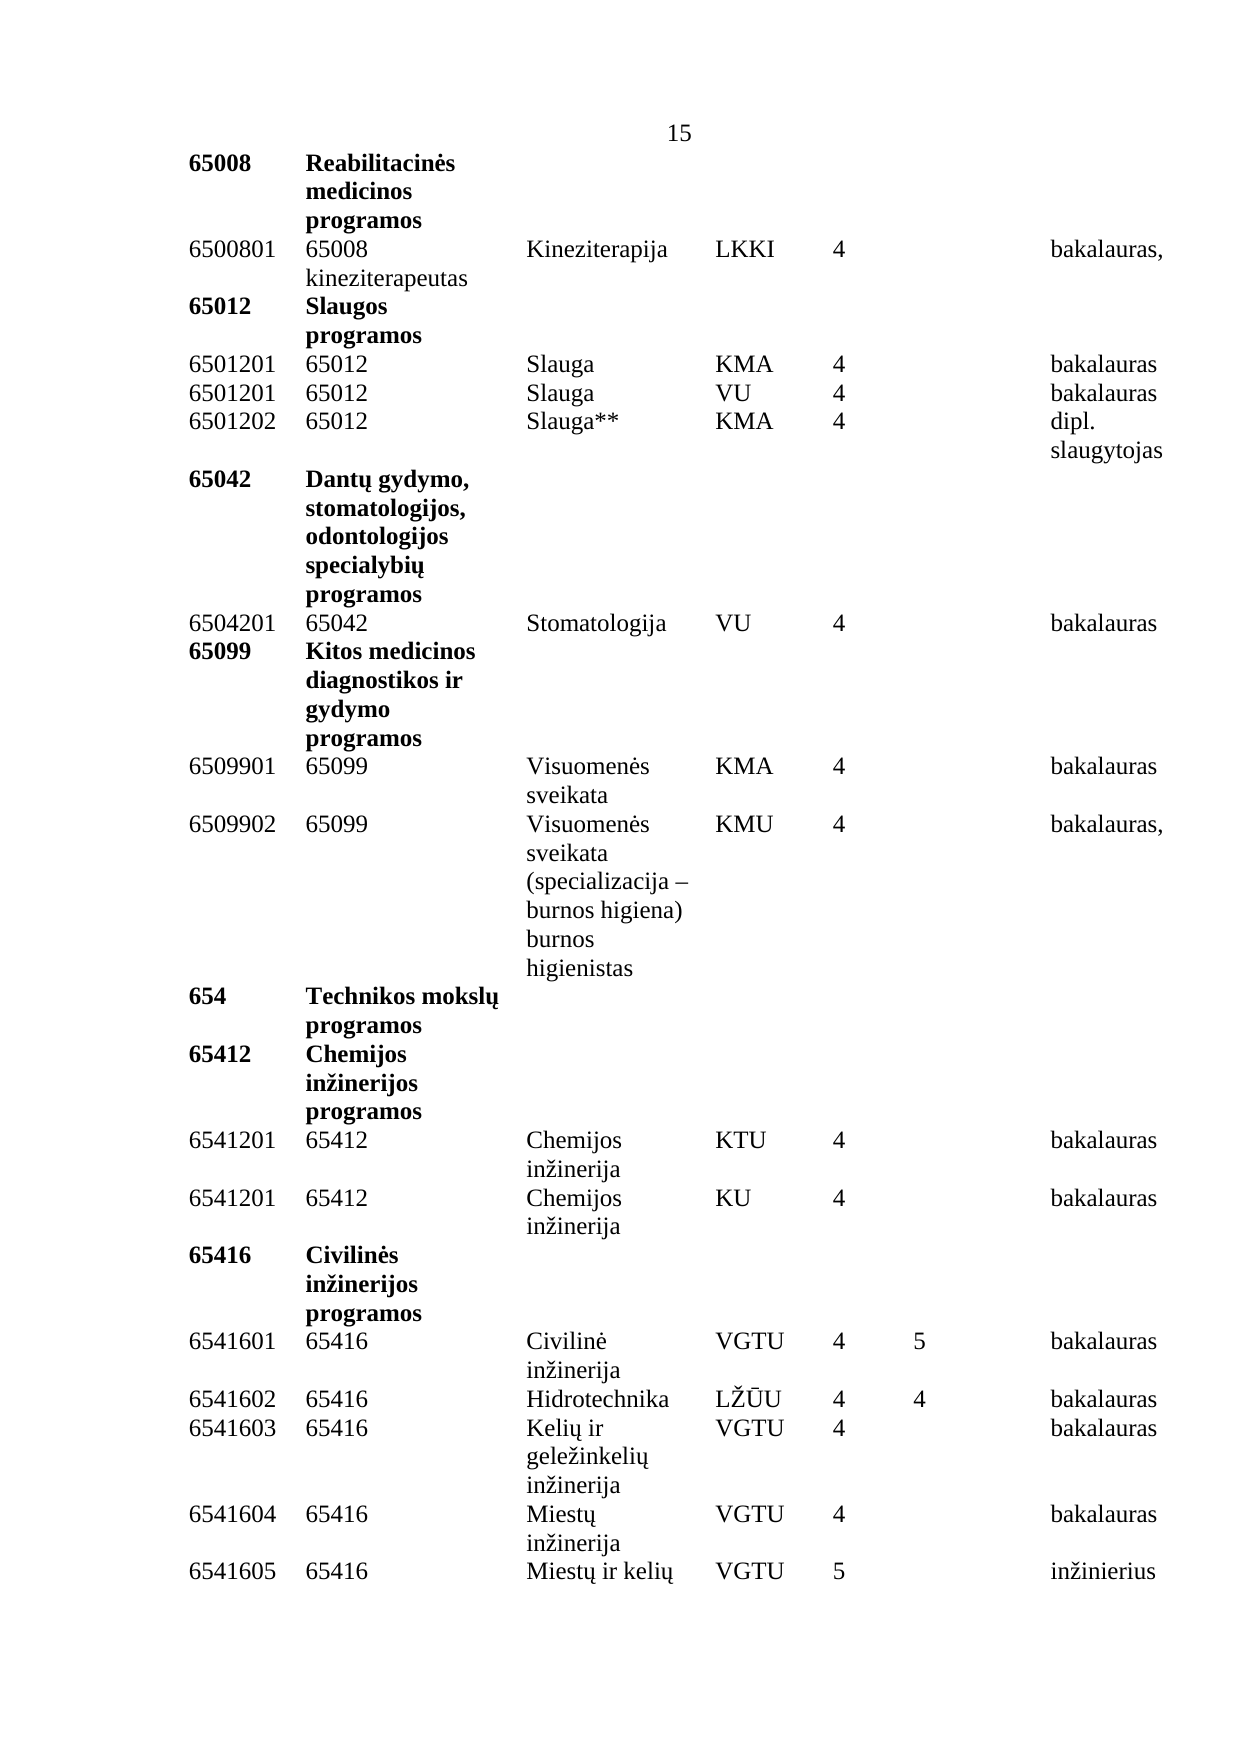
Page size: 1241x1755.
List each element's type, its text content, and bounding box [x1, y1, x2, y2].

table_cell 65012 [294, 349, 515, 378]
table_cell [515, 1039, 704, 1125]
table_cell Kitos medicinos diagnostikos ir gydymo programos [294, 636, 515, 751]
table_cell [973, 608, 1039, 636]
table_cell [902, 1499, 973, 1556]
table_cell 4 [821, 1384, 902, 1413]
table_cell 6501202 [177, 406, 294, 464]
table_cell [704, 1240, 821, 1326]
table_cell bakalauras [1039, 1326, 1197, 1384]
table_cell bakalauras, [1039, 234, 1197, 263]
table_cell [1197, 1039, 1202, 1125]
table_cell [515, 636, 704, 751]
table_cell [704, 1039, 821, 1125]
table_cell [1197, 378, 1202, 406]
table_cell [704, 148, 821, 234]
table_cell [1202, 981, 1207, 1039]
table_cell [973, 291, 1039, 349]
table_cell [973, 263, 1039, 291]
table_cell [1197, 1384, 1202, 1413]
table_cell 65042 [294, 608, 515, 636]
table_cell [1197, 406, 1202, 464]
table_cell [1202, 1499, 1207, 1556]
table_cell [1202, 1556, 1207, 1585]
table_cell 4 [821, 608, 902, 636]
table_cell 65099 [177, 636, 294, 751]
table_cell [1202, 608, 1207, 636]
table_cell [821, 636, 902, 751]
table_cell [1039, 464, 1197, 608]
table_cell [515, 291, 704, 349]
table_cell inžinierius [1039, 1556, 1197, 1585]
table_cell Chemijos inžinerijos programos [294, 1039, 515, 1125]
table_cell [973, 1413, 1039, 1499]
table_cell 654 [177, 981, 294, 1039]
table_cell VU [704, 608, 821, 636]
table_cell 65012 [177, 291, 294, 349]
table_cell bakalauras [1039, 1499, 1197, 1556]
table_cell [1202, 234, 1207, 263]
table_cell bakalauras [1039, 608, 1197, 636]
table_cell [973, 809, 1039, 981]
table_cell [821, 981, 902, 1039]
table_cell [973, 1183, 1039, 1240]
table_cell 65012 [294, 406, 515, 464]
table_cell [1202, 1326, 1207, 1384]
table_cell 65416 [294, 1499, 515, 1556]
table_cell [1197, 1499, 1202, 1556]
table_cell 4 [821, 1326, 902, 1384]
table_cell [973, 636, 1039, 751]
table_cell [1202, 148, 1207, 234]
table_cell Dantų gydymo, stomatologijos, odontologijos specialybių programos [294, 464, 515, 608]
table_cell Slaugos programos [294, 291, 515, 349]
table_cell 6504201 [177, 608, 294, 636]
table_cell [1202, 636, 1207, 751]
table_cell Slauga** [515, 406, 704, 464]
table_cell 4 [821, 378, 902, 406]
table_cell 65412 [294, 1183, 515, 1240]
table_cell [902, 349, 973, 378]
table_cell [902, 751, 973, 809]
table_cell [704, 981, 821, 1039]
table_cell 65416 [294, 1384, 515, 1413]
table_cell [1197, 1326, 1202, 1384]
table_cell 4 [821, 349, 902, 378]
table_cell Visuomenės sveikata (specializacija – burnos higiena) burnos higienistas [515, 809, 704, 981]
table_cell [1197, 263, 1202, 291]
table_cell 4 [902, 1384, 973, 1413]
table_cell KMA [704, 751, 821, 809]
table_cell 4 [821, 406, 902, 464]
table_cell [1202, 464, 1207, 608]
table_cell [973, 981, 1039, 1039]
table_cell [1202, 1183, 1207, 1240]
table_cell 6541601 [177, 1326, 294, 1384]
table_cell VGTU [704, 1499, 821, 1556]
table_cell 6541201 [177, 1183, 294, 1240]
table_cell VGTU [704, 1556, 821, 1585]
table_cell [1197, 1556, 1202, 1585]
table_cell 6509902 [177, 809, 294, 981]
table_cell 65412 [294, 1125, 515, 1183]
table_cell Chemijos inžinerija [515, 1183, 704, 1240]
table_cell 4 [821, 1183, 902, 1240]
table_cell [515, 981, 704, 1039]
table_cell [973, 1499, 1039, 1556]
table_cell [515, 1240, 704, 1326]
table_cell 65416 [294, 1556, 515, 1585]
table_cell [902, 148, 973, 234]
table_cell Technikos mokslų programos [294, 981, 515, 1039]
table_cell [1197, 981, 1202, 1039]
table_cell 6541602 [177, 1384, 294, 1413]
table_cell [1202, 809, 1207, 981]
table_cell 6541604 [177, 1499, 294, 1556]
table_cell 65416 [177, 1240, 294, 1326]
table_cell [902, 1125, 973, 1183]
table_cell [902, 464, 973, 608]
table_cell Hidrotechnika [515, 1384, 704, 1413]
table_cell [902, 1240, 973, 1326]
table_cell [1202, 291, 1207, 349]
table_cell 65008 [177, 148, 294, 234]
table_cell [902, 1183, 973, 1240]
table_cell [973, 349, 1039, 378]
table_cell 4 [821, 1125, 902, 1183]
table_cell [515, 148, 704, 234]
table_cell [1197, 148, 1202, 234]
table_cell [973, 1039, 1039, 1125]
table_cell [821, 148, 902, 234]
table_cell bakalauras, [1039, 809, 1197, 981]
table_cell VU [704, 378, 821, 406]
table_cell [902, 809, 973, 981]
table_cell KTU [704, 1125, 821, 1183]
table_cell KMU [704, 809, 821, 981]
table_cell bakalauras [1039, 1183, 1197, 1240]
table_cell bakalauras [1039, 751, 1197, 809]
table_cell Slauga [515, 349, 704, 378]
table_cell VGTU [704, 1413, 821, 1499]
table_cell kineziterapeutas [294, 263, 515, 291]
table_cell [515, 263, 704, 291]
table_cell [902, 1413, 973, 1499]
table_cell [1197, 636, 1202, 751]
table_cell [704, 263, 821, 291]
table_cell bakalauras [1039, 1413, 1197, 1499]
table_cell [1197, 291, 1202, 349]
table_cell [973, 148, 1039, 234]
table_cell [973, 1326, 1039, 1384]
table_cell Slauga [515, 378, 704, 406]
table_cell [1197, 1413, 1202, 1499]
table_cell 4 [821, 1499, 902, 1556]
table_cell [1202, 1240, 1207, 1326]
table_cell bakalauras [1039, 1125, 1197, 1183]
table_cell [973, 1240, 1039, 1326]
table_cell [1202, 1039, 1207, 1125]
table_cell 65416 [294, 1413, 515, 1499]
table_cell 6541605 [177, 1556, 294, 1585]
table_cell [902, 981, 973, 1039]
table_cell [1197, 751, 1202, 809]
table_cell 65412 [177, 1039, 294, 1125]
table_cell 4 [821, 234, 902, 263]
table_cell 4 [821, 809, 902, 981]
table_cell dipl. slaugytojas [1039, 406, 1197, 464]
table_cell Civilinės inžinerijos programos [294, 1240, 515, 1326]
table_cell [902, 291, 973, 349]
table_cell [515, 464, 704, 608]
table_cell Visuomenės sveikata [515, 751, 704, 809]
table_cell [1039, 981, 1197, 1039]
table_cell KMA [704, 349, 821, 378]
table_cell [1197, 608, 1202, 636]
table_cell [821, 464, 902, 608]
table_cell bakalauras [1039, 378, 1197, 406]
table_cell 65099 [294, 809, 515, 981]
table_cell [1197, 464, 1202, 608]
table_cell KU [704, 1183, 821, 1240]
table_cell 5 [902, 1326, 973, 1384]
table_cell [973, 234, 1039, 263]
table_cell Miestų ir kelių [515, 1556, 704, 1585]
table_cell Miestų inžinerija [515, 1499, 704, 1556]
table_cell KMA [704, 406, 821, 464]
table_cell 65099 [294, 751, 515, 809]
table_cell [1202, 263, 1207, 291]
table_cell 5 [821, 1556, 902, 1585]
table_cell [902, 1556, 973, 1585]
table_cell [1039, 636, 1197, 751]
table_cell [704, 291, 821, 349]
table_cell [821, 1039, 902, 1125]
table_cell [973, 751, 1039, 809]
table_cell 6541603 [177, 1413, 294, 1499]
table_cell 65416 [294, 1326, 515, 1384]
table_cell [973, 1125, 1039, 1183]
table_cell [1202, 751, 1207, 809]
table_cell [1197, 1183, 1202, 1240]
table_cell [902, 263, 973, 291]
table_cell Reabilitacinės medicinos programos [294, 148, 515, 234]
table_cell Kelių ir geležinkelių inžinerija [515, 1413, 704, 1499]
table_cell 65042 [177, 464, 294, 608]
table_cell 6501201 [177, 378, 294, 406]
table_cell [821, 291, 902, 349]
table_cell [902, 636, 973, 751]
table_cell 4 [821, 1413, 902, 1499]
table_cell [1039, 291, 1197, 349]
table_cell [973, 464, 1039, 608]
table_cell 65012 [294, 378, 515, 406]
table_cell [1197, 1125, 1202, 1183]
table_cell [1039, 1240, 1197, 1326]
table_cell [1039, 263, 1197, 291]
table_cell 6509901 [177, 751, 294, 809]
table_cell [1202, 378, 1207, 406]
table_cell [1039, 148, 1197, 234]
table_cell [1202, 1384, 1207, 1413]
table_cell [1039, 1039, 1197, 1125]
table_cell [1197, 234, 1202, 263]
table_cell Stomatologija [515, 608, 704, 636]
table_cell 6500801 [177, 234, 294, 263]
table_cell [902, 378, 973, 406]
table_cell Kineziterapija [515, 234, 704, 263]
table_cell [902, 1039, 973, 1125]
table_cell [1197, 809, 1202, 981]
table_cell [704, 636, 821, 751]
table_cell 6501201 [177, 349, 294, 378]
table_cell [821, 1240, 902, 1326]
table_cell 6541201 [177, 1125, 294, 1183]
table_cell [973, 378, 1039, 406]
table_cell VGTU [704, 1326, 821, 1384]
table_cell [1197, 1240, 1202, 1326]
table_cell [1202, 1125, 1207, 1183]
table_cell [902, 406, 973, 464]
table_cell [902, 234, 973, 263]
table_cell LŽŪU [704, 1384, 821, 1413]
table_cell LKKI [704, 234, 821, 263]
table_cell [973, 1556, 1039, 1585]
table_cell bakalauras [1039, 349, 1197, 378]
table_cell 4 [821, 751, 902, 809]
table_cell [1197, 349, 1202, 378]
table_cell [902, 608, 973, 636]
table_cell [973, 406, 1039, 464]
table_cell Chemijos inžinerija [515, 1125, 704, 1183]
table_cell 65008 [294, 234, 515, 263]
table_cell Civilinė inžinerija [515, 1326, 704, 1384]
table_cell [704, 464, 821, 608]
table_cell [1202, 406, 1207, 464]
table_cell [973, 1384, 1039, 1413]
table_cell [1202, 1413, 1207, 1499]
table_cell [177, 263, 294, 291]
table_cell [821, 263, 902, 291]
table_cell [1202, 349, 1207, 378]
table_cell bakalauras [1039, 1384, 1197, 1413]
